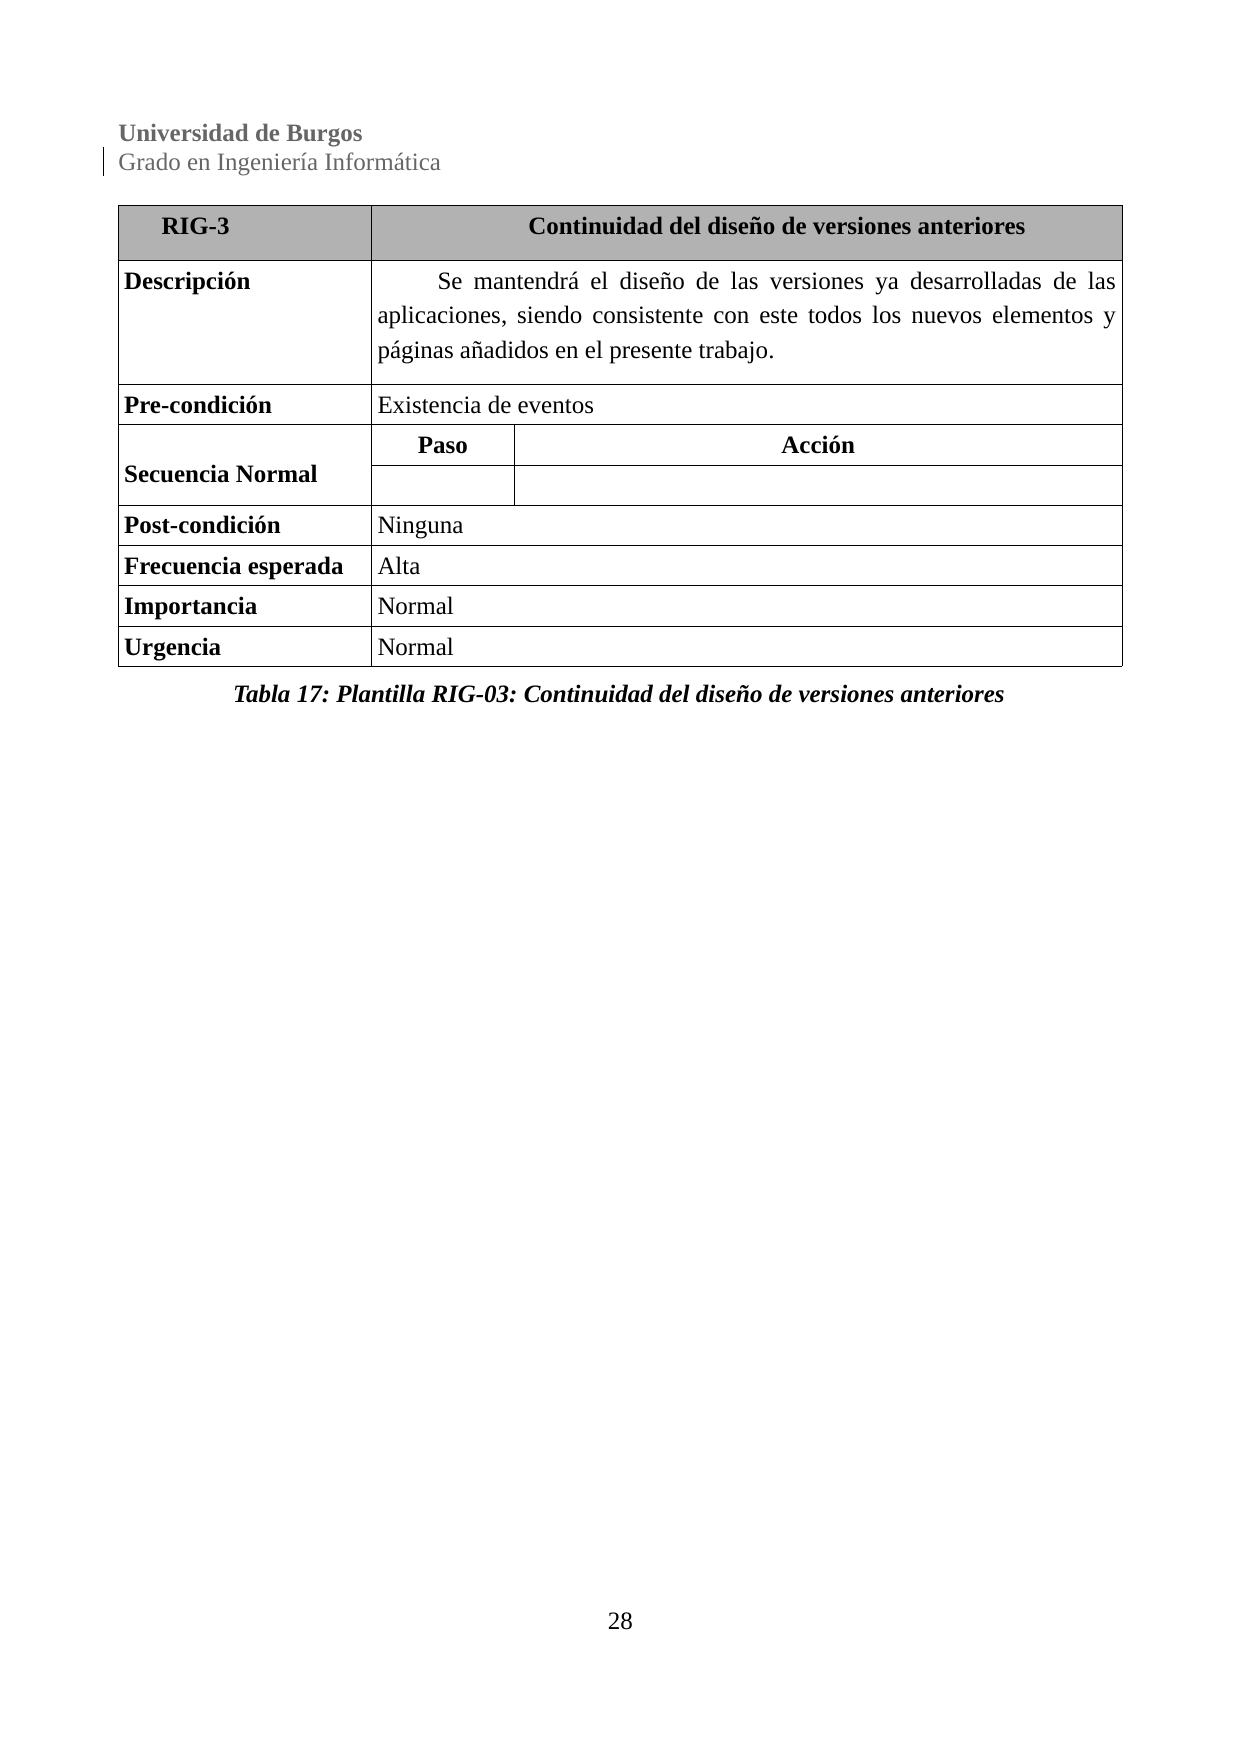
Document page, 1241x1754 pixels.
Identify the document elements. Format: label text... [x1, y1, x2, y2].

table_cell Secuencia Normal [119, 425, 371, 505]
table_cell Descripción [119, 261, 371, 384]
table_cell Acción [515, 425, 1122, 464]
table_cell Normal [372, 627, 1122, 666]
table_cell Ninguna [372, 506, 1122, 545]
table_header Continuidad del diseño de versiones anteriores [372, 206, 1122, 260]
table_cell Pre-condición [119, 385, 371, 424]
table_cell Se mantendrá el diseño de las versiones ya desarrolladas de las aplicaciones, siendo consistente con este todos los nuevos elementos y páginas añadidos en el presente trabajo. [372, 261, 1122, 384]
table_cell [515, 466, 1122, 505]
text Tabla 17: Plantilla RIG-03: Continuidad del diseño de versiones anteriores [118, 679, 1122, 707]
table_cell Frecuencia esperada [119, 546, 371, 585]
table_cell Alta [372, 546, 1122, 585]
table_cell Urgencia [119, 627, 371, 666]
table_cell Post-condición [119, 506, 371, 545]
table_cell Normal [372, 586, 1122, 626]
table_cell [372, 466, 514, 505]
table_cell Paso [372, 425, 514, 464]
table_cell Existencia de eventos [372, 385, 1122, 424]
table_header [119, 206, 371, 260]
table_cell Importancia [119, 586, 371, 626]
